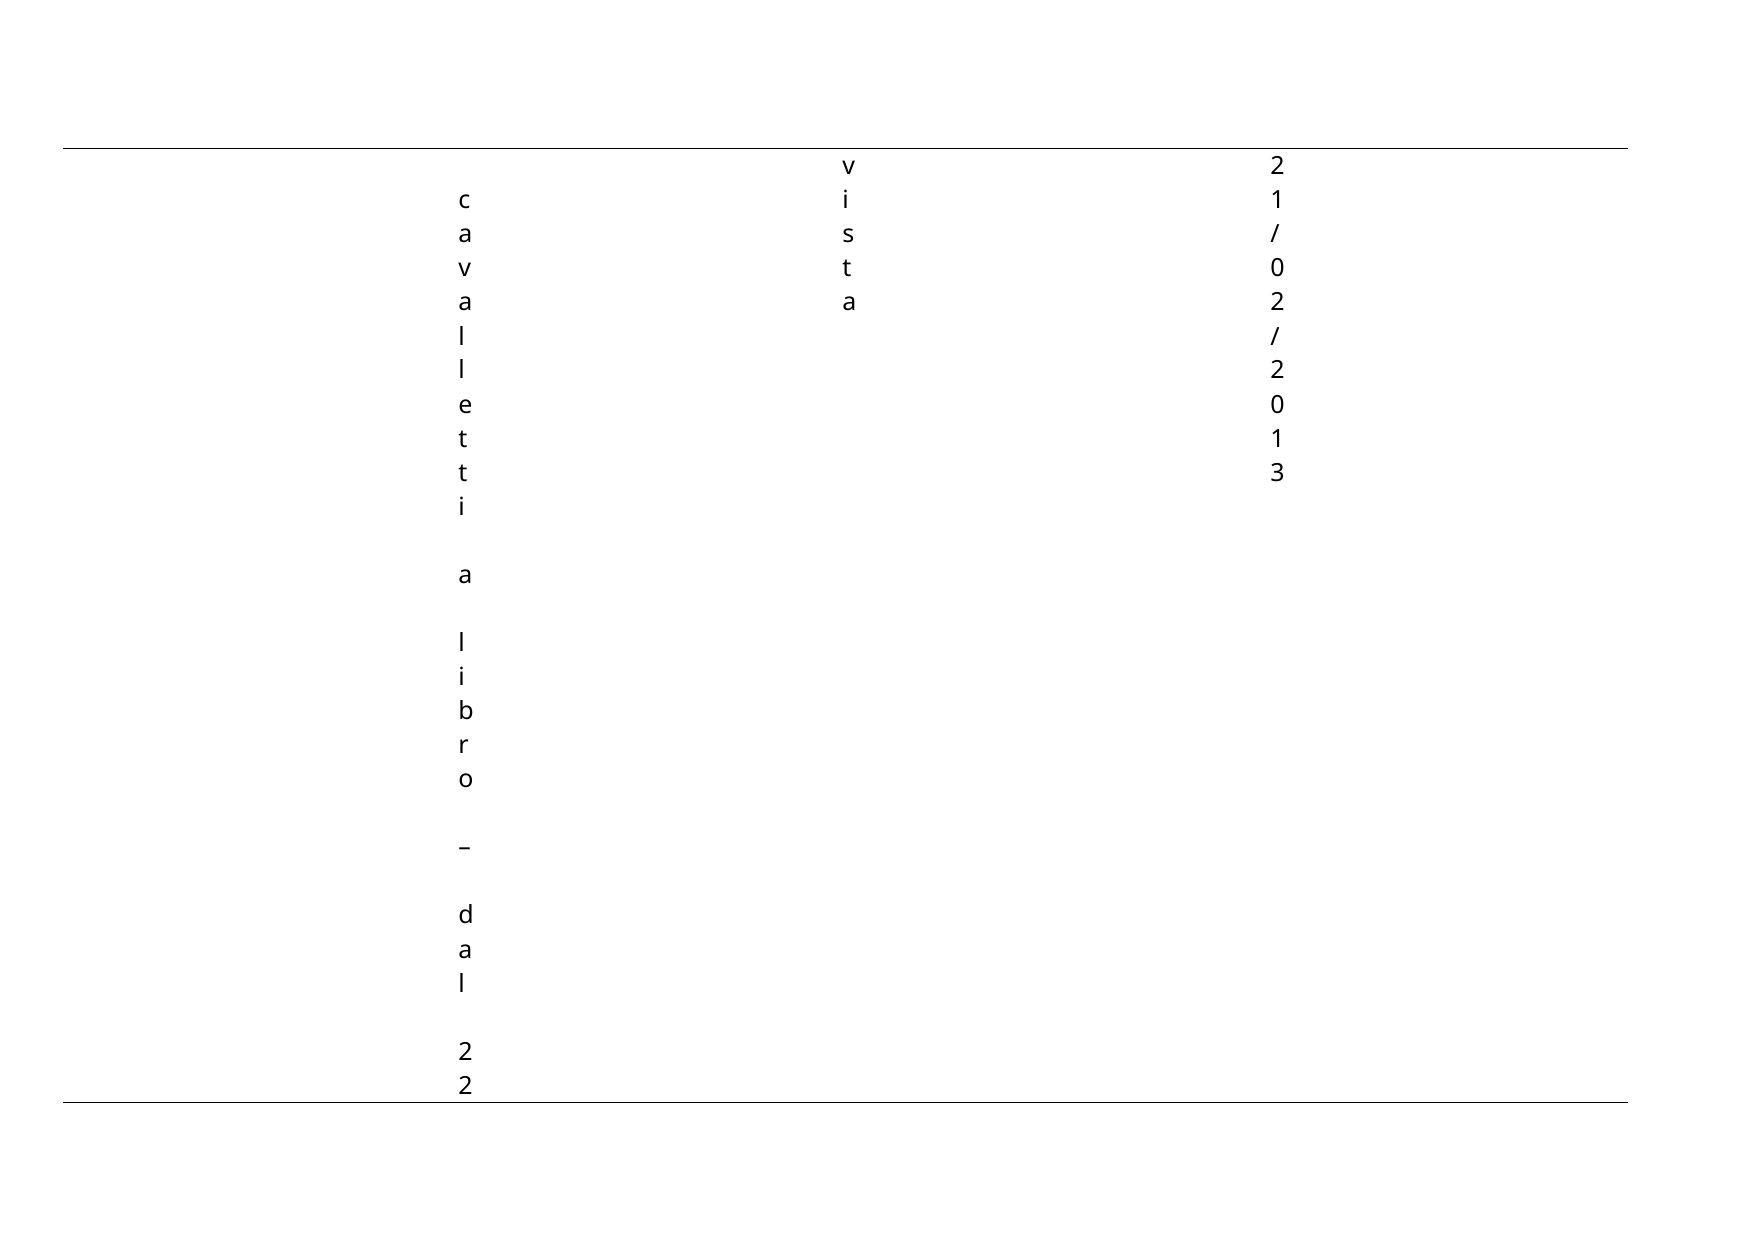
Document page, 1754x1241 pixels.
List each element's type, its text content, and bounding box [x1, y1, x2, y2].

table_cell 21/02/2013 [1259, 149, 1628, 1102]
table_cell [63, 149, 447, 1102]
table_cell vista [831, 149, 1259, 1102]
table_cell cavalletti a libro – dal 22 [447, 149, 831, 1102]
